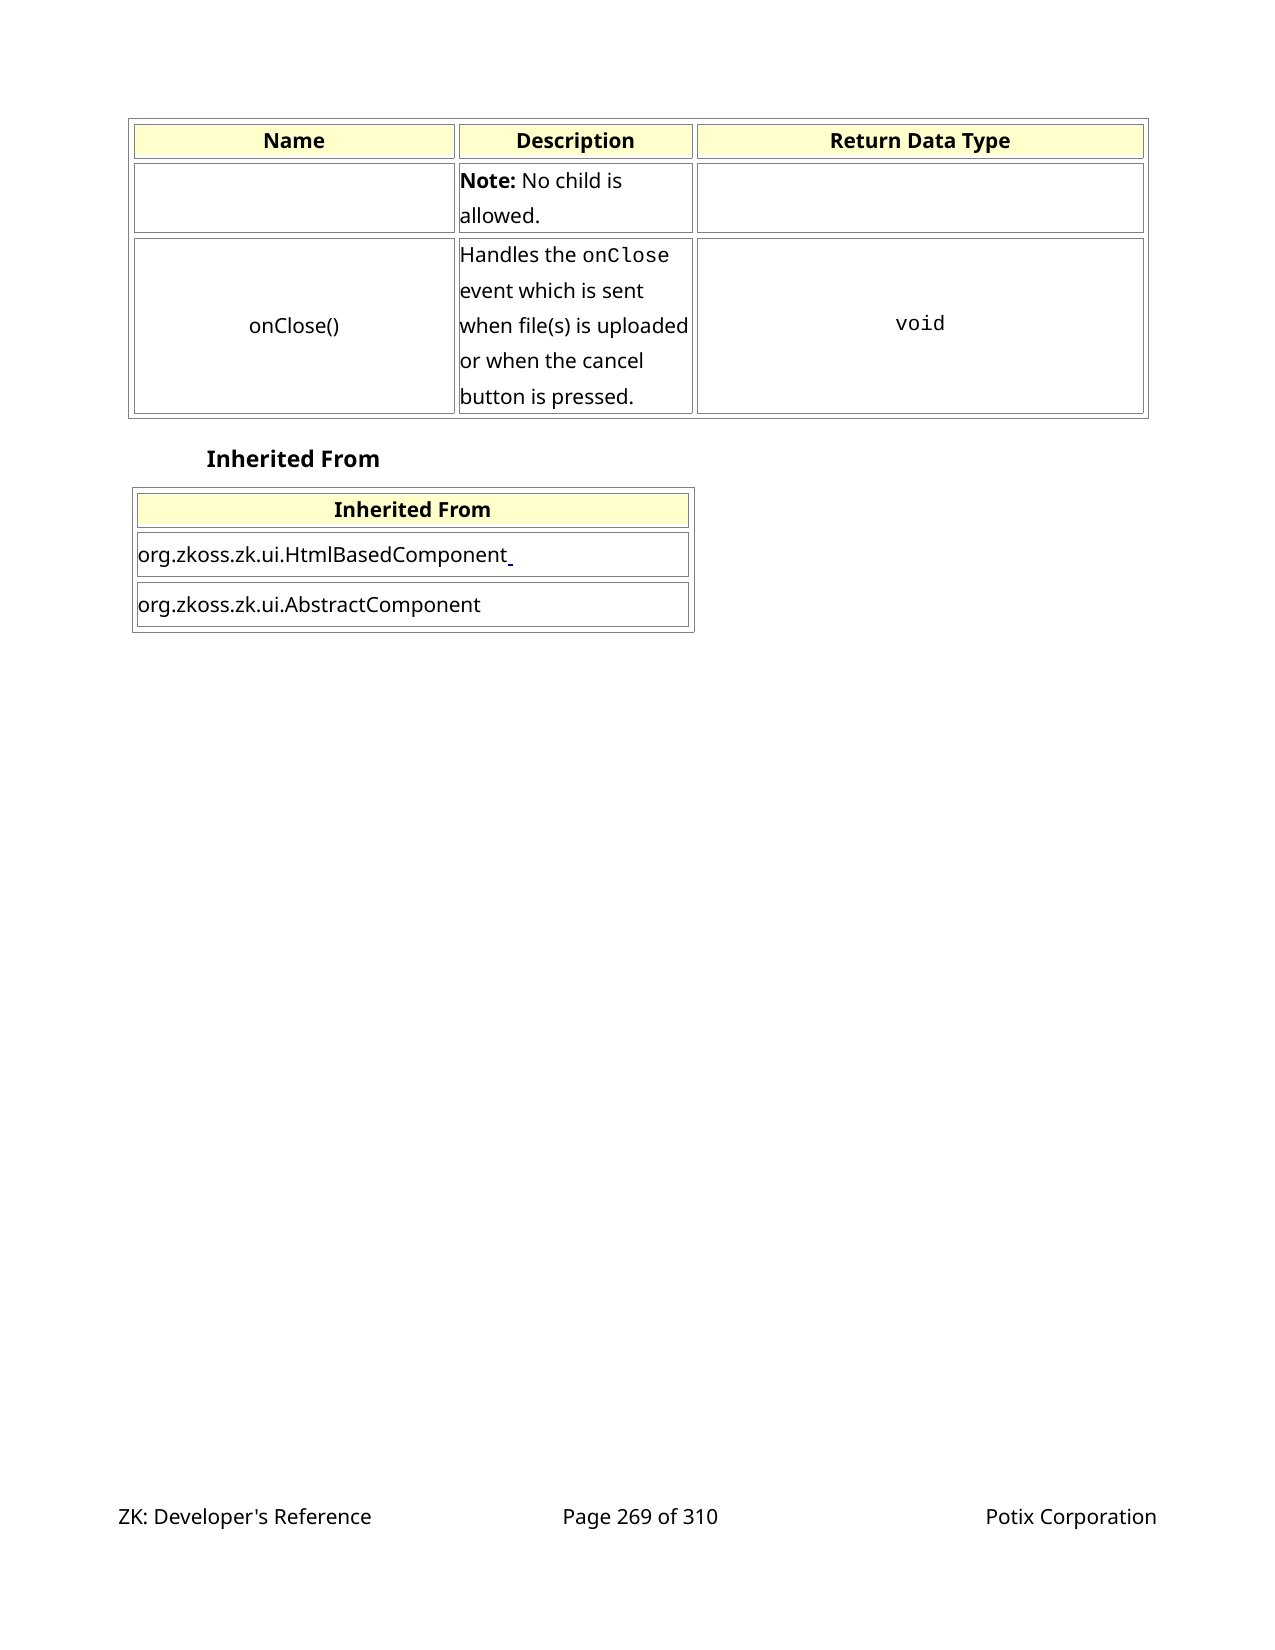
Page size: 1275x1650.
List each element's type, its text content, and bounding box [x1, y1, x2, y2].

table_cell [694, 158, 1146, 232]
table_header Return Data Type [694, 119, 1146, 158]
table_header Description [456, 119, 694, 158]
table_cell Handles the onClose event which is sent when file(s) is uploaded or when the cancel button is pressed. [456, 232, 694, 413]
table_cell org.zkoss.zk.ui.HtmlBasedComponent [134, 527, 691, 576]
table_cell [131, 158, 456, 232]
table_cell void [694, 232, 1146, 413]
table_cell onClose() [131, 232, 456, 413]
table_cell org.zkoss.zk.ui.AbstractComponent [134, 576, 691, 626]
subtitle Inherited From [207, 443, 1157, 474]
table_header Name [131, 119, 456, 158]
table_header Inherited From [134, 488, 691, 527]
table_cell Note: No child is allowed. [456, 158, 694, 232]
